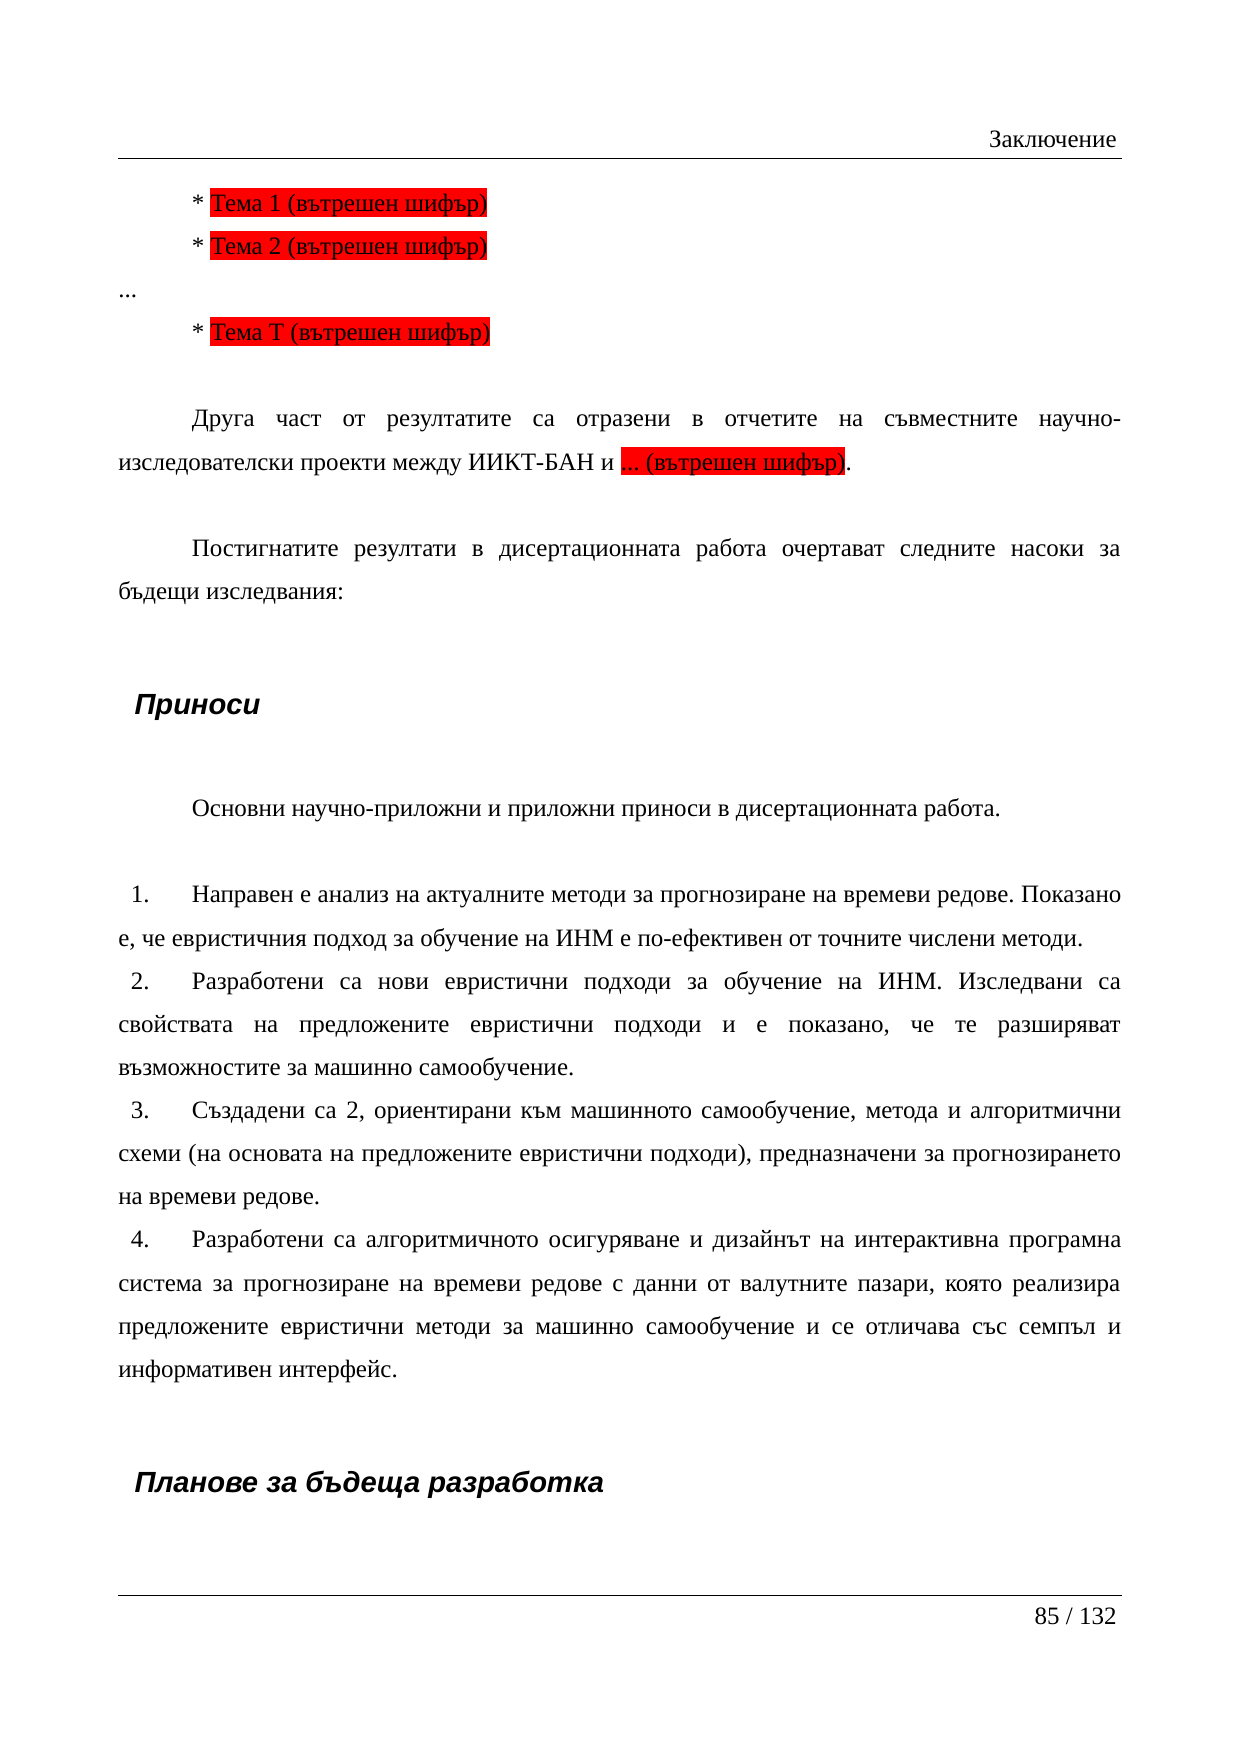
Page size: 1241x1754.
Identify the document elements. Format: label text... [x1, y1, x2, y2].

text 1. Направен е анализ на актуалните методи за прогнозиране на времеви редове. Показано е, че евристичния подход за обучение на ИНМ е по-ефективен от точните числени методи. [118, 879, 1122, 951]
text ... [118, 274, 1122, 303]
text Друга част от резултатите са отразени в отчетите на съвместните научно-изследователски проекти между ИИКТ-БАН и ... (вътрешен шифър). [118, 403, 1122, 475]
subtitle Приноси [118, 687, 1122, 721]
text Основни научно-приложни и приложни приноси в дисертационната работа. [118, 793, 1122, 822]
text 2. Разработени са нови евристични подходи за обучение на ИНМ. Изследвани са свойствата на предложените евристични подходи и е показано, че те разширяват възможностите за машинно самообучение. [118, 966, 1122, 1081]
text Постигнатите резултати в дисертационната работа очертават следните насоки за бъдещи изследвания: [118, 533, 1122, 605]
text * Тема 2 (вътрешен шифър) [118, 231, 1122, 260]
subtitle Планове за бъдеща разработка [118, 1465, 1122, 1499]
text * Тема Т (вътрешен шифър) [118, 317, 1122, 346]
text 4. Разработени са алгоритмичното осигуряване и дизайнът на интерактивна програмна система за прогнозиране на времеви редове с данни от валутните пазари, която реализира предложените евристични методи за машинно самообучение и се отличава със семпъл и информативен интерфейс. [118, 1224, 1122, 1383]
text * Тема 1 (вътрешен шифър) [118, 188, 1122, 217]
text 3. Създадени са 2, ориентирани към машинното самообучение, метода и алгоритмични схеми (на основата на предложените евристични подходи), предназначени за прогнозирането на времеви редове. [118, 1095, 1122, 1210]
